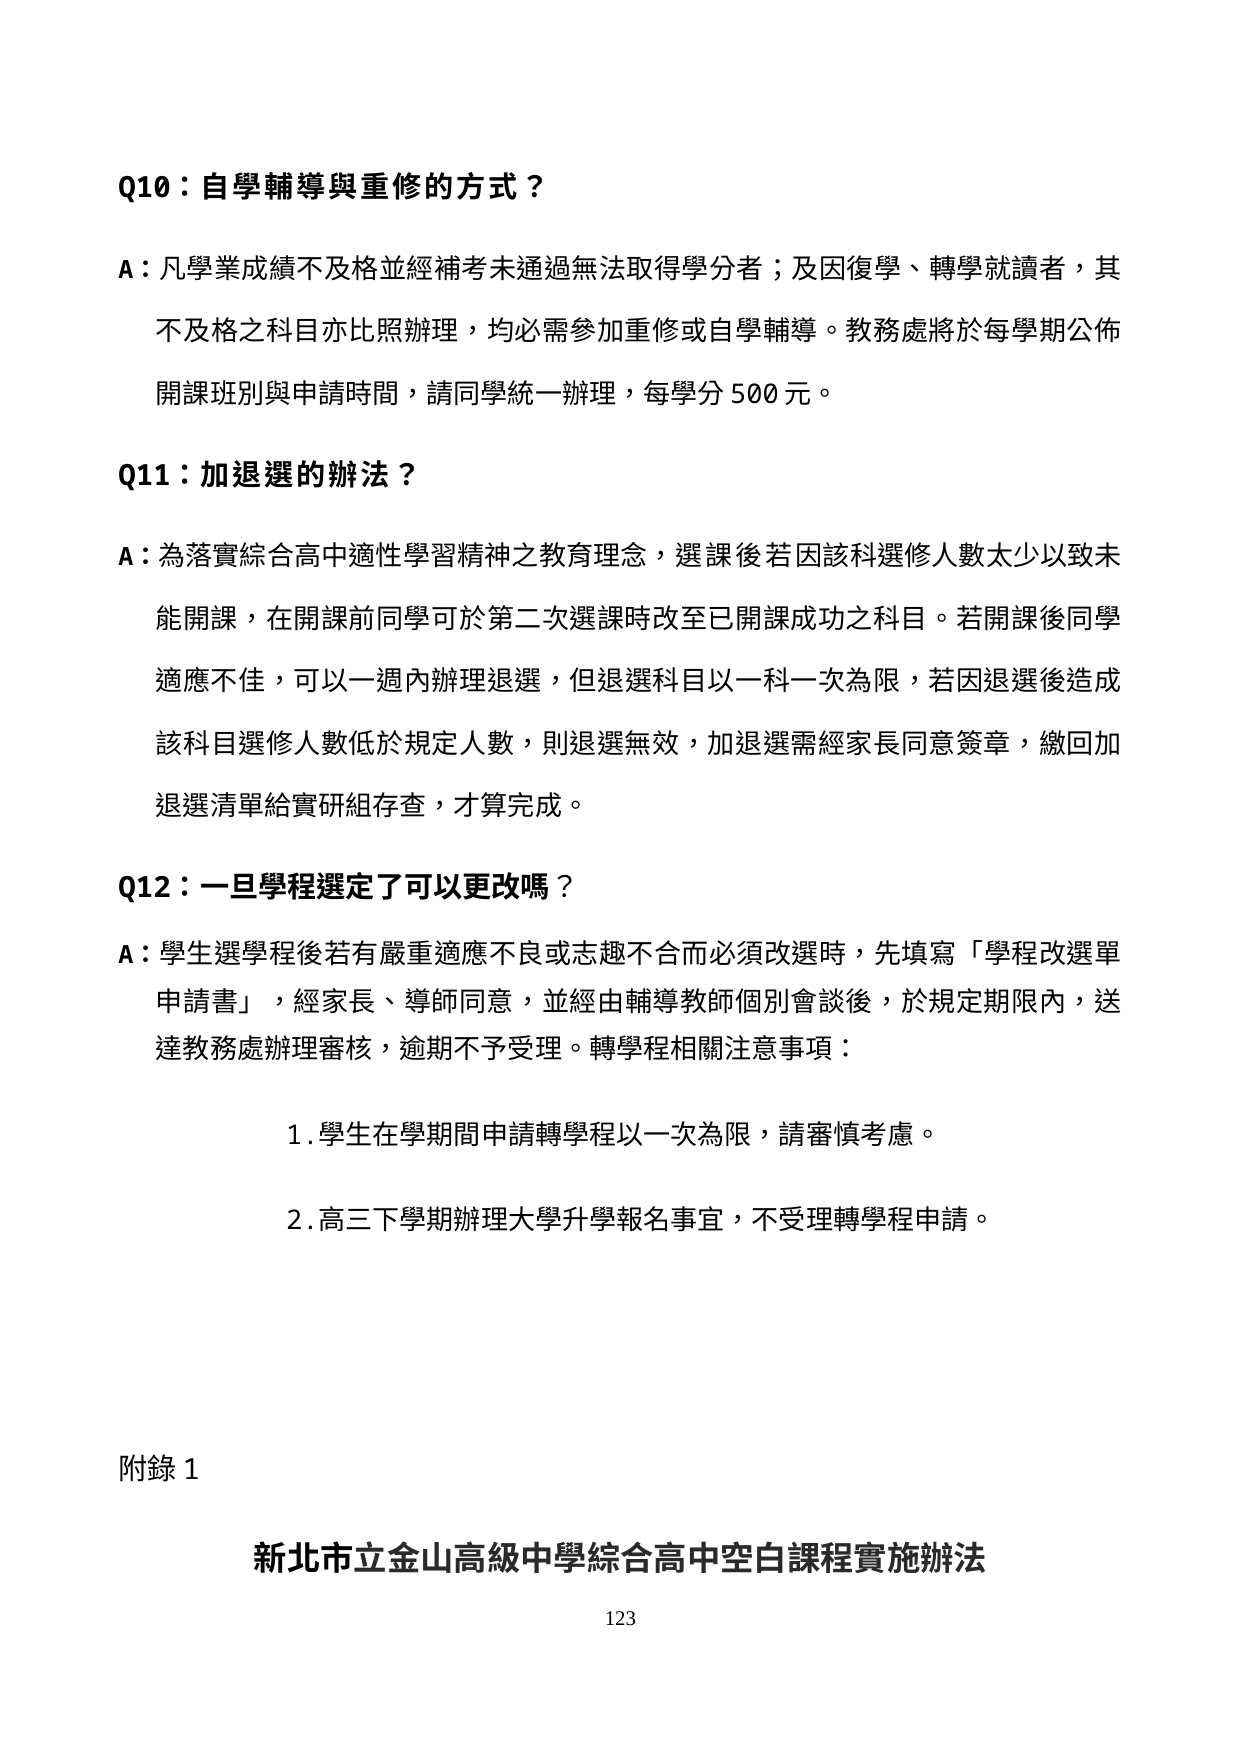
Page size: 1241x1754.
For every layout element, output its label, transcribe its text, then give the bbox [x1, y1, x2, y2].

text Q11：加退選的辦法？ [118, 431, 1122, 493]
text 新北市立金山高級中學綜合高中空白課程實施辦法 [118, 1514, 1122, 1577]
text A：凡學業成績不及格並經補考未通過無法取得學分者；及因復學、轉學就讀者，其不及格之科目亦比照辦理，均必需參加重修或自學輔導。教務處將於每學期公佈開課班別與申請時間，請同學統一辦理，每學分500元。 [118, 225, 1122, 412]
text 1.學生在學期間申請轉學程以一次為限，請審慎考慮。 [193, 1106, 1122, 1154]
text Q12：一旦學程選定了可以更改嗎？ [118, 843, 1122, 906]
text 2.高三下學期辦理大學升學報名事宜，不受理轉學程申請。 [193, 1191, 1122, 1239]
text Q10：自學輔導與重修的方式？ [118, 143, 1122, 206]
text 附錄1 [118, 1441, 1122, 1489]
text A：為落實綜合高中適性學習精神之教育理念，選課後若因該科選修人數太少以致未能開課，在開課前同學可於第二次選課時改至已開課成功之科目。若開課後同學適應不佳，可以一週內辦理退選，但退選科目以一科一次為限，若因退選後造成該科目選修人數低於規定人數，則退選無效，加退選需經家長同意簽章，繳回加退選清單給實研組存查，才算完成。 [118, 512, 1122, 825]
text A：學生選學程後若有嚴重適應不良或志趣不合而必須改選時，先填寫「學程改選單申請書」，經家長、導師同意，並經由輔導教師個別會談後，於規定期限內，送達教務處辦理審核，逾期不予受理。轉學程相關注意事項： [118, 925, 1122, 1068]
